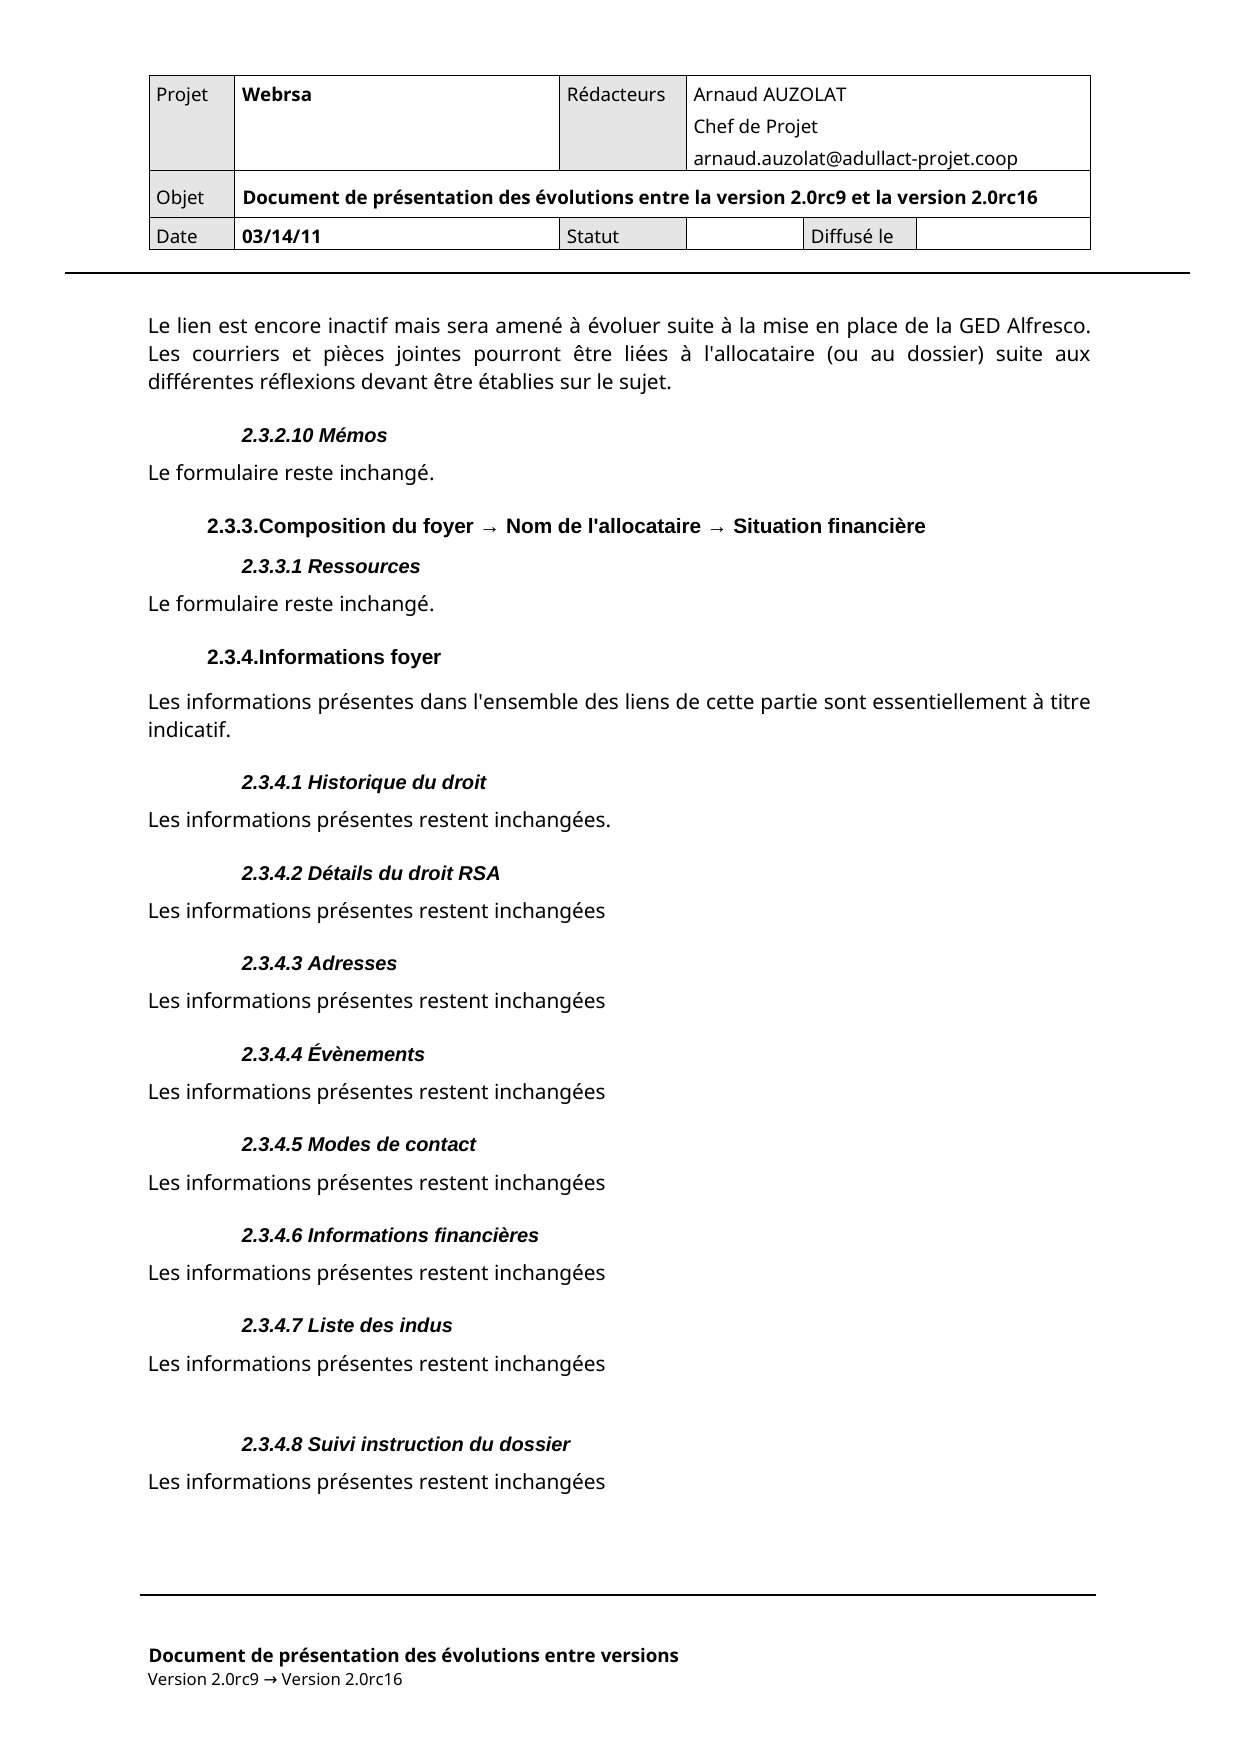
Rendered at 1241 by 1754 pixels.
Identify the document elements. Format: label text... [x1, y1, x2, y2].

text Les informations présentes restent inchangées [148, 1258, 1092, 1286]
subtitle Détails du droit RSA [236, 862, 1092, 884]
text Les informations présentes restent inchangées [148, 896, 1092, 924]
text Les informations présentes restent inchangées [148, 987, 1092, 1015]
text Le formulaire reste inchangé. [148, 458, 1092, 486]
subtitle Composition du foyer → Nom de l'allocataire → Situation financière [207, 514, 1092, 538]
subtitle Évènements [236, 1043, 1092, 1065]
subtitle Mémos [236, 424, 1092, 446]
subtitle Historique du droit [236, 772, 1092, 794]
text Les informations présentes restent inchangées [148, 1349, 1092, 1377]
text Les informations présentes dans l'ensemble des liens de cette partie sont essentiellement à titre indicatif. [148, 687, 1092, 743]
subtitle Liste des indus [236, 1315, 1092, 1337]
text Le lien est encore inactif mais sera amené à évoluer suite à la mise en place de la GED Alfresco. Les courriers et pièces jointes pourront être liées à l'allocataire (ou au dossier) suite aux différentes réflexions devant être établies sur le sujet. [148, 311, 1092, 396]
subtitle Adresses [236, 953, 1092, 975]
text Les informations présentes restent inchangées [148, 1467, 1092, 1496]
subtitle Ressources [236, 555, 1092, 578]
text Les informations présentes restent inchangées [148, 1168, 1092, 1196]
text Les informations présentes restent inchangées. [148, 806, 1092, 834]
subtitle Modes de contact [236, 1134, 1092, 1156]
subtitle Informations financières [236, 1224, 1092, 1246]
text Le formulaire reste inchangé. [148, 589, 1092, 618]
text Les informations présentes restent inchangées [148, 1077, 1092, 1105]
subtitle Informations foyer [207, 646, 1092, 669]
subtitle Suivi instruction du dossier [236, 1433, 1092, 1456]
